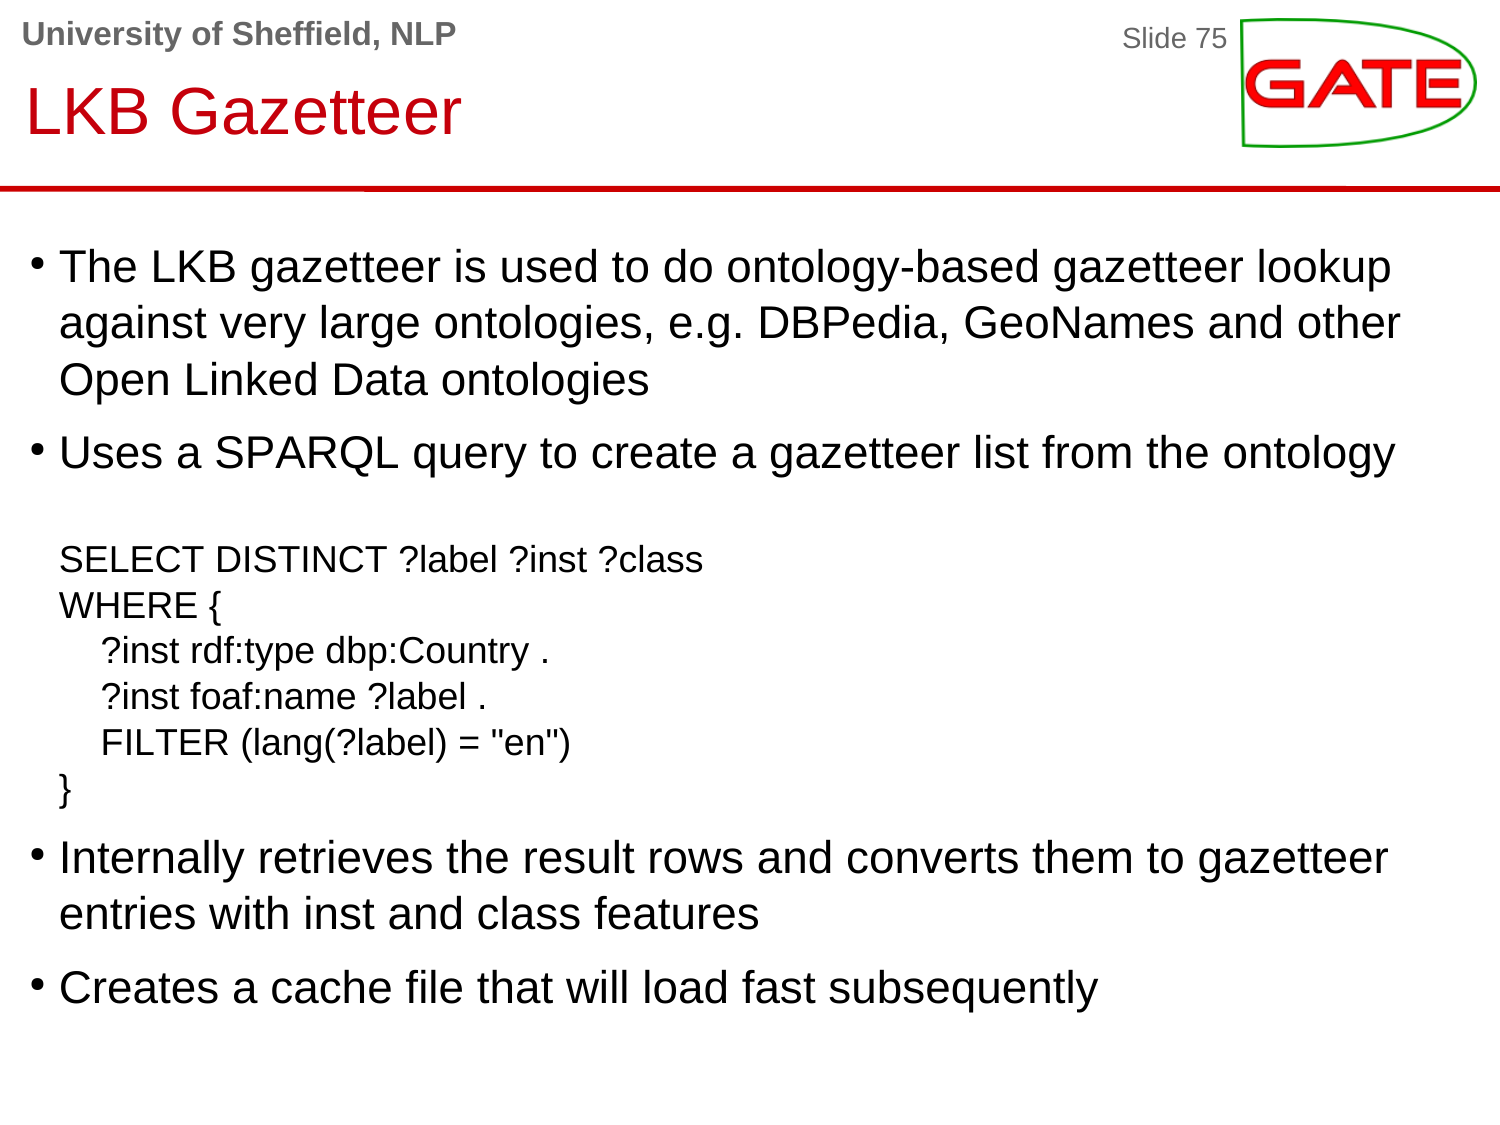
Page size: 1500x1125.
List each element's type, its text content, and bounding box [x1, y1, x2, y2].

list The LKB gazetteer is used to do ontology-based gazetteer lookup against very large ontologies, e.g. DBPedia, GeoNames and other Open Linked Data ontologies Uses a SPARQL query to create a gazetteer list from the ontology SELECT DISTINCT ?label ?inst ?class WHERE { ?inst rdf:type dbp:Country . ?inst foaf:name ?label . FILTER (lang(?label) = "en") } Internally retrieves the result rows and converts them to gazetteer entries with inst and class features Creates a cache file that will load fast subsequently [29, 236, 1477, 1118]
picture [1240, 18, 1477, 148]
title LKB Gazetteer [25, 23, 1264, 202]
